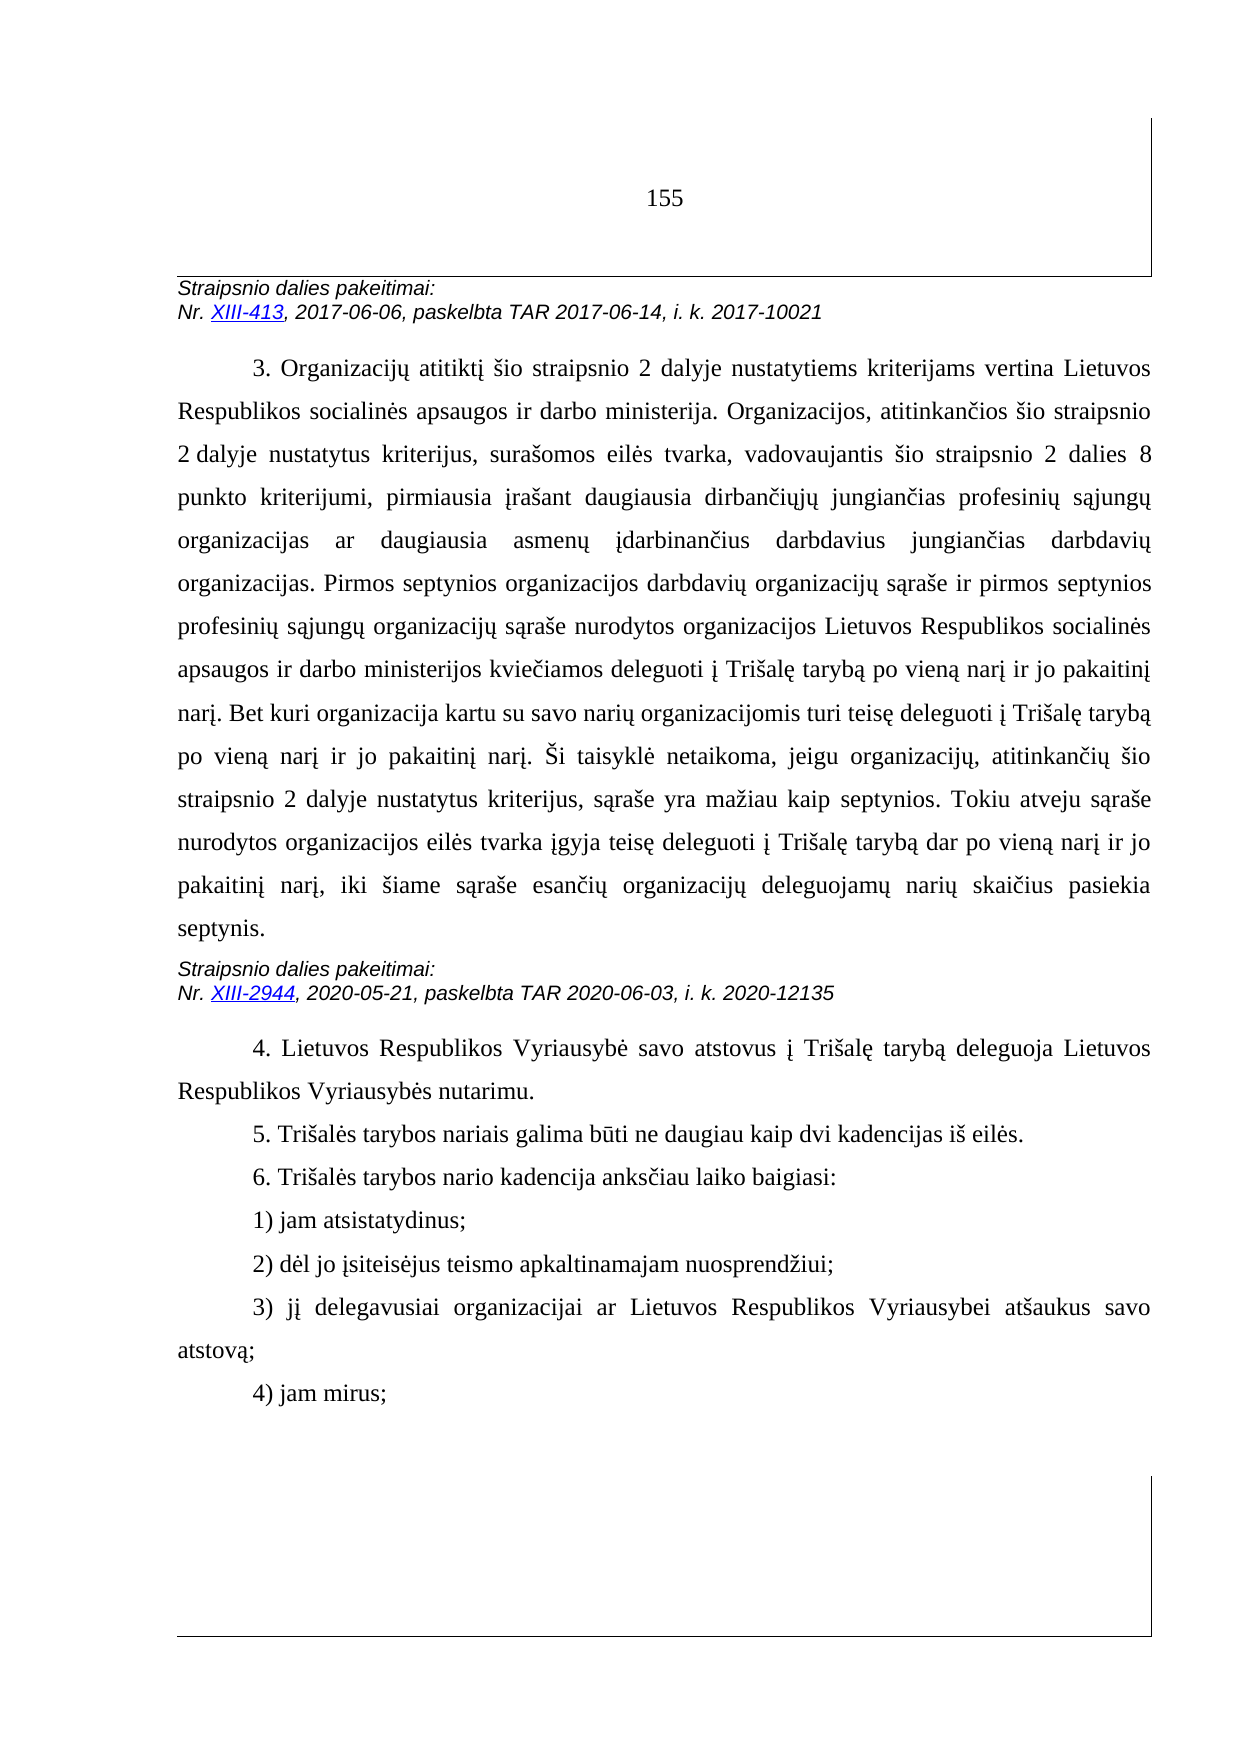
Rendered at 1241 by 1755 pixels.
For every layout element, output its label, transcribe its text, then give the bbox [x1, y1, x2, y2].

text 4) jam mirus; [177, 1378, 1152, 1407]
text 5. Trišalės tarybos nariais galima būti ne daugiau kaip dvi kadencijas iš eilės. [177, 1119, 1152, 1148]
text Nr. XIII-413, 2017-06-06, paskelbta TAR 2017-06-14, i. k. 2017-10021 [177, 300, 1152, 324]
text 2) dėl jo įsiteisėjus teismo apkaltinamajam nuosprendžiui; [177, 1249, 1152, 1277]
text 3. Organizacijų atitiktį šio straipsnio 2 dalyje nustatytiems kriterijams vertina Lietuvos Respublikos socialinės apsaugos ir darbo ministerija. Organizacijos, atitinkančios šio straipsnio 2 dalyje nustatytus kriterijus, surašomos eilės tvarka, vadovaujantis šio straipsnio 2 dalies 8 punkto kriterijumi, pirmiausia įrašant daugiausia dirbančiųjų jungiančias profesinių sąjungų organizacijas ar daugiausia asmenų įdarbinančius darbdavius jungiančias darbdavių organizacijas. Pirmos septynios organizacijos darbdavių organizacijų sąraše ir pirmos septynios profesinių sąjungų organizacijų sąraše nurodytos organizacijos Lietuvos Respublikos socialinės apsaugos ir darbo ministerijos kviečiamos deleguoti į Trišalę tarybą po vieną narį ir jo pakaitinį narį. Bet kuri organizacija kartu su savo narių organizacijomis turi teisę deleguoti į Trišalę tarybą po vieną narį ir jo pakaitinį narį. Ši taisyklė netaikoma, jeigu organizacijų, atitinkančių šio straipsnio 2 dalyje nustatytus kriterijus, sąraše yra mažiau kaip septynios. Tokiu atveju sąraše nurodytos organizacijos eilės tvarka įgyja teisę deleguoti į Trišalę tarybą dar po vieną narį ir jo pakaitinį narį, iki šiame sąraše esančių organizacijų deleguojamų narių skaičius pasiekia septynis. [177, 353, 1152, 942]
text Nr. XIII-2944, 2020-05-21, paskelbta TAR 2020-06-03, i. k. 2020-12135 [177, 980, 1152, 1004]
text Straipsnio dalies pakeitimai: [177, 276, 1152, 300]
text 6. Trišalės tarybos nario kadencija anksčiau laiko baigiasi: [177, 1162, 1152, 1191]
text 3) jį delegavusiai organizacijai ar Lietuvos Respublikos Vyriausybei atšaukus savo atstovą; [177, 1292, 1152, 1364]
text Straipsnio dalies pakeitimai: [177, 956, 1152, 980]
text 1) jam atsistatydinus; [177, 1206, 1152, 1234]
text 4. Lietuvos Respublikos Vyriausybė savo atstovus į Trišalę tarybą deleguoja Lietuvos Respublikos Vyriausybės nutarimu. [177, 1033, 1152, 1105]
